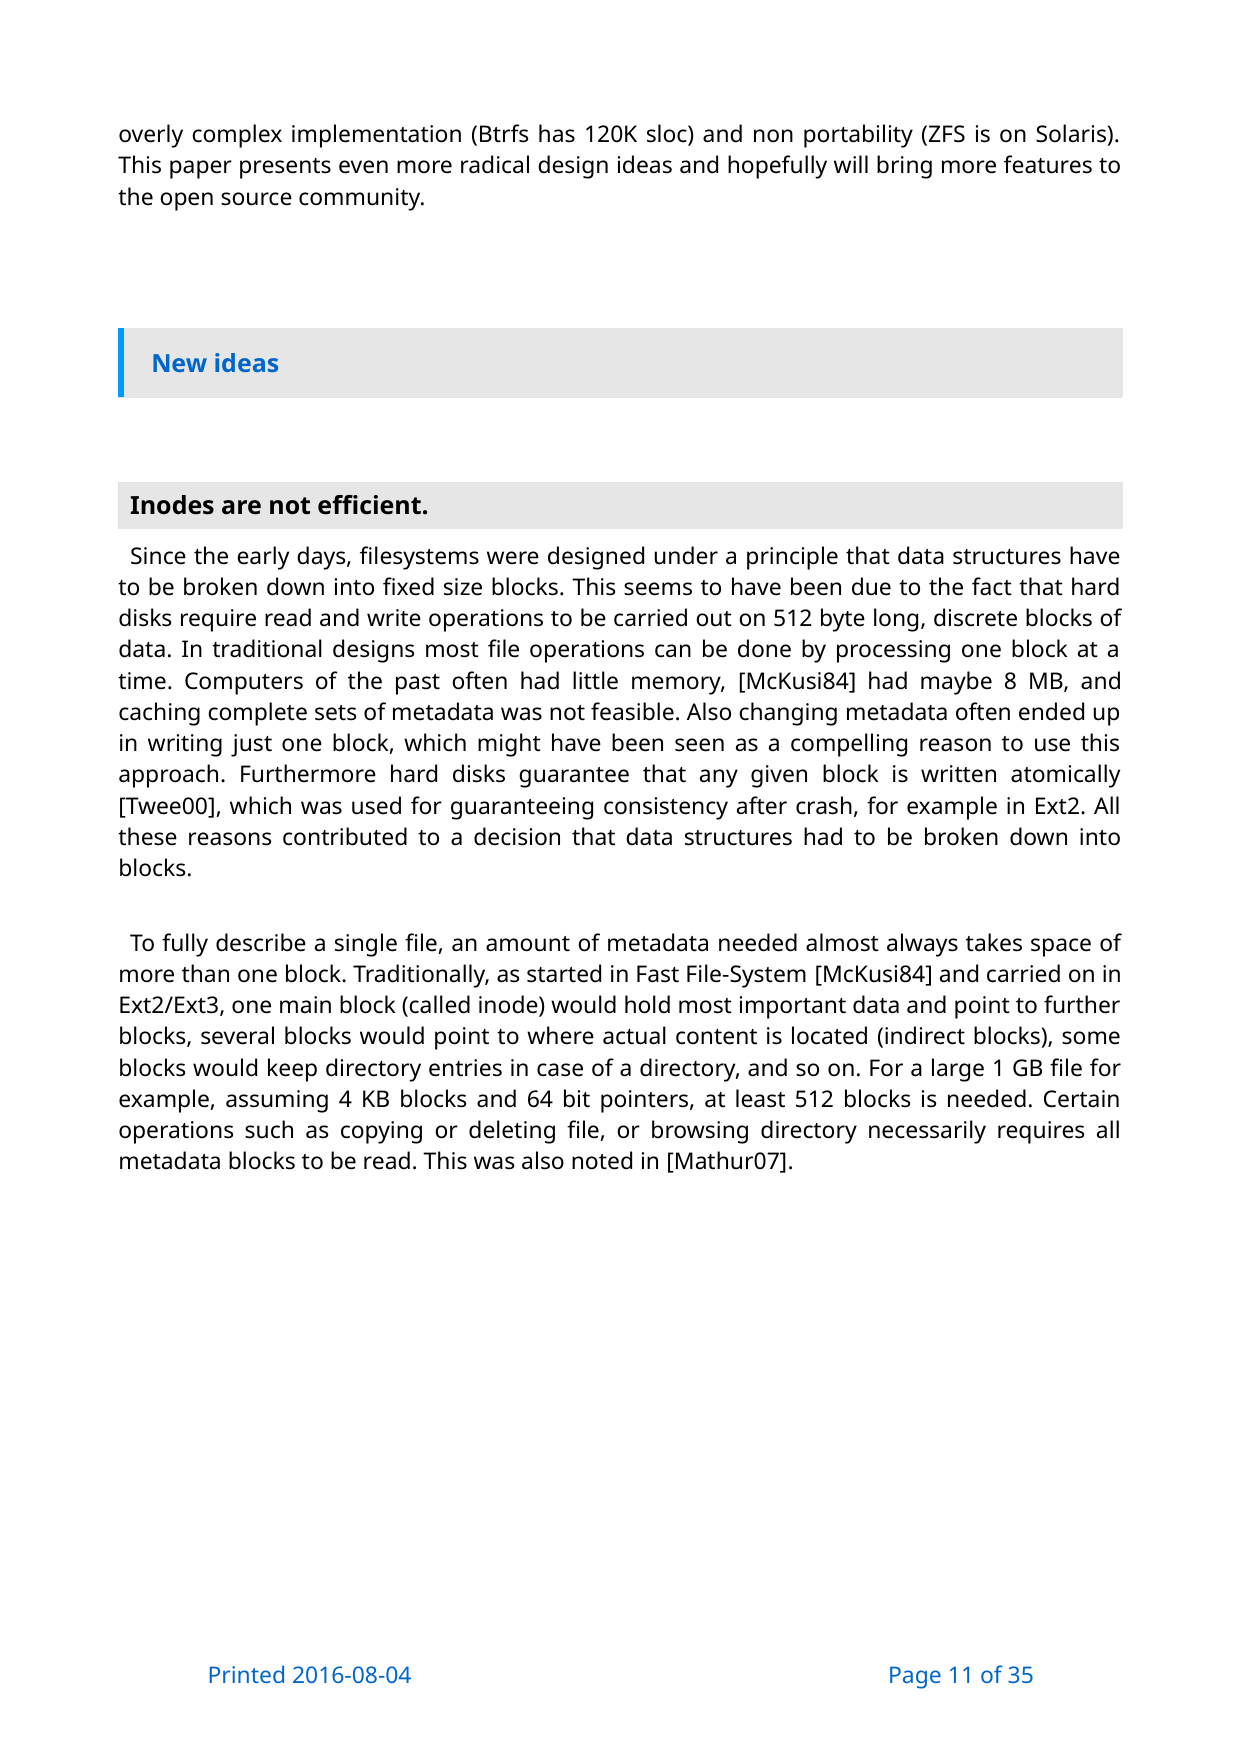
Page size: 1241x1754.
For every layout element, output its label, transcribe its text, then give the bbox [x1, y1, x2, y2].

text Since the early days, filesystems were designed under a principle that data structures have to be broken down into fixed size blocks. This seems to have been due to the fact that hard disks require read and write operations to be carried out on 512 byte long, discrete blocks of data. In traditional designs most file operations can be done by processing one block at a time. Computers of the past often had little memory, [McKusi84] had maybe 8 MB, and caching complete sets of metadata was not feasible. Also changing metadata often ended up in writing just one block, which might have been seen as a compelling reason to use this approach. Furthermore hard disks guarantee that any given block is written atomically [Twee00], which was used for guaranteeing consistency after crash, for example in Ext2. All these reasons contributed to a decision that data structures had to be broken down into blocks. [118, 539, 1122, 883]
subtitle Inodes are not efficient. [119, 483, 1122, 528]
text To fully describe a single file, an amount of metadata needed almost always takes space of more than one block. Traditionally, as started in Fast File-System [McKusi84] and carried on in Ext2/Ext3, one main block (called inode) would hold most important data and point to further blocks, several blocks would point to where actual content is located (indirect blocks), some blocks would keep directory entries in case of a directory, and so on. For a large 1 GB file for example, assuming 4 KB blocks and 64 bit pointers, at least 512 blocks is needed. Certain operations such as copying or deleting file, or browsing directory necessarily requires all metadata blocks to be read. This was also noted in [Mathur07]. [118, 926, 1122, 1176]
subtitle New ideas [124, 329, 1122, 397]
text overly complex implementation (Btrfs has 120K sloc) and non portability (ZFS is on Solaris). This paper presents even more radical design ideas and hopefully will bring more features to the open source community. [118, 118, 1122, 212]
